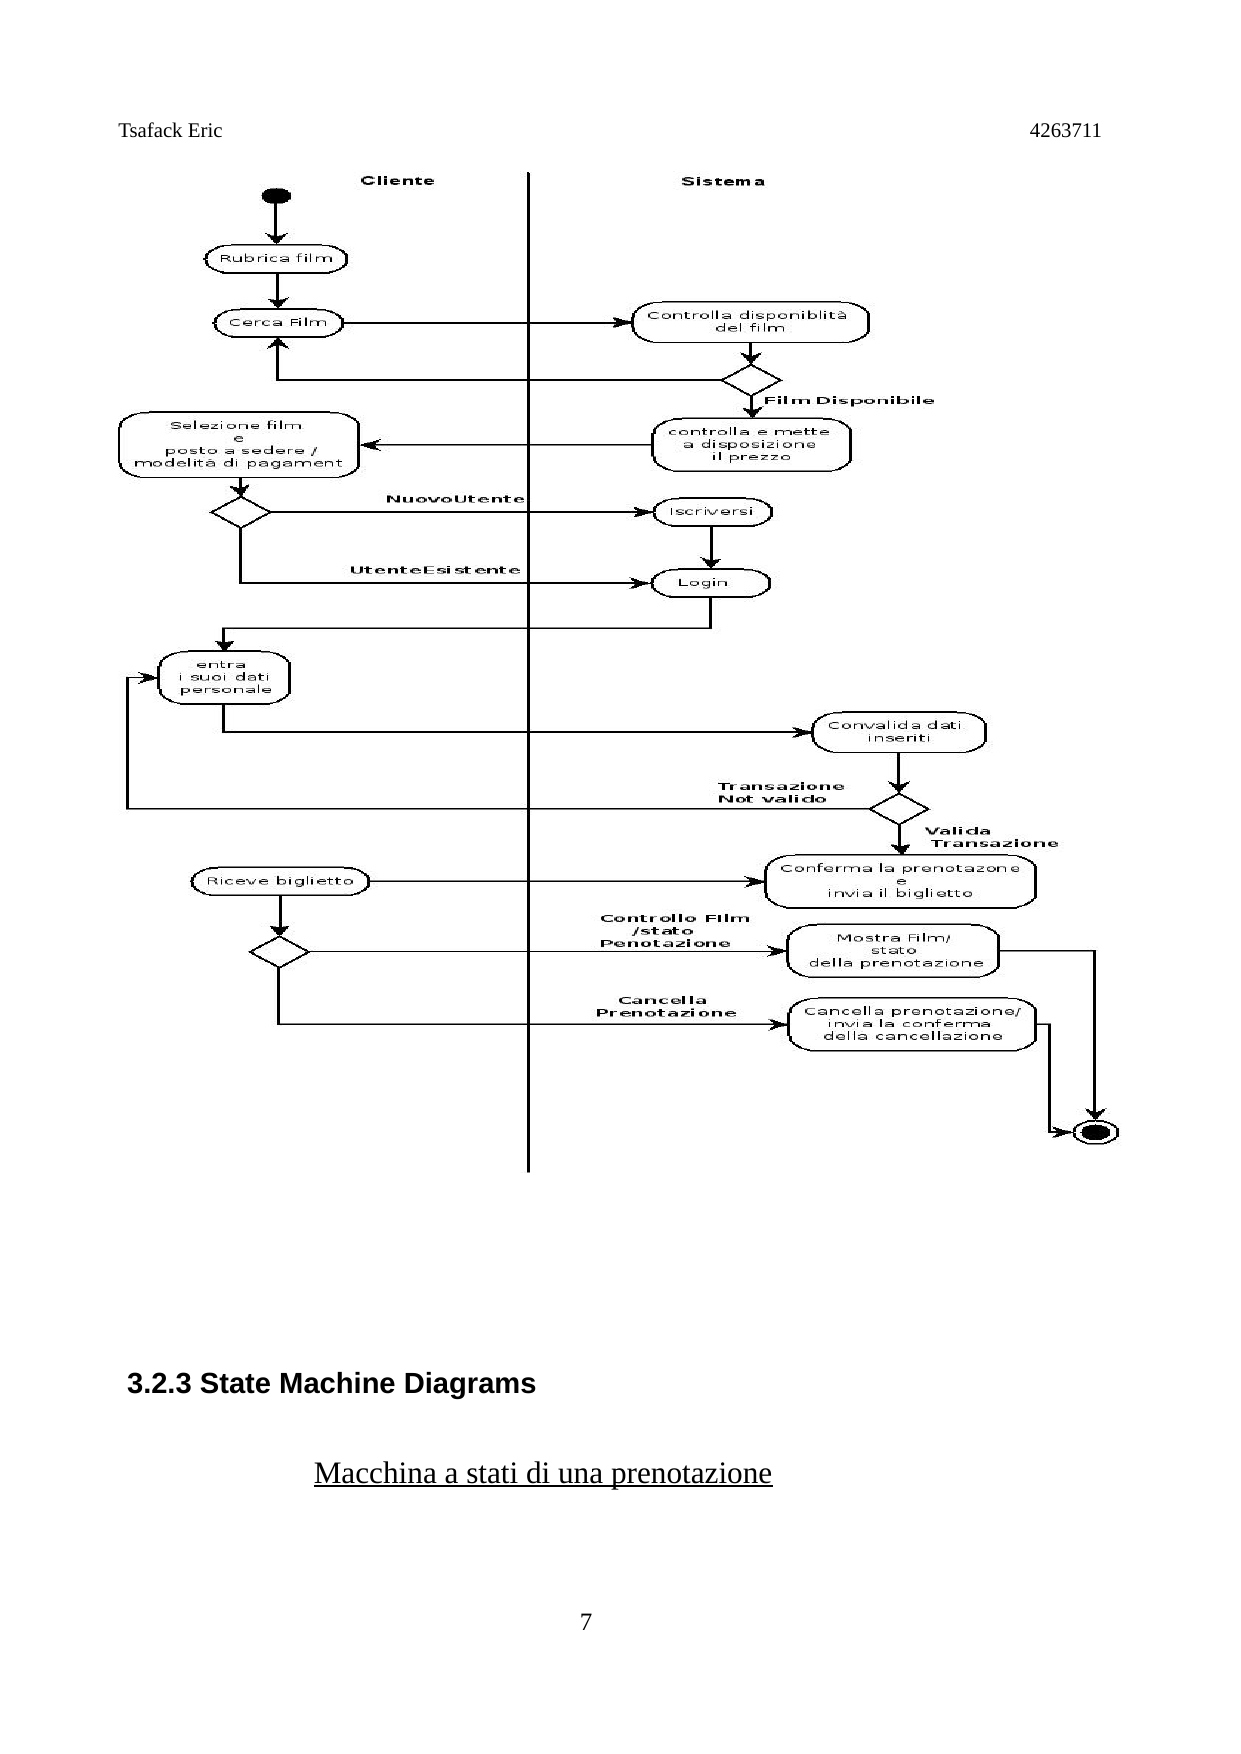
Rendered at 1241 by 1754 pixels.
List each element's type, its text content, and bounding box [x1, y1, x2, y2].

text Macchina a stati di una prenotazione [118, 1454, 1122, 1490]
picture [118, 171, 1122, 1173]
subtitle 3.2.3 State Machine Diagrams [118, 1364, 1122, 1401]
